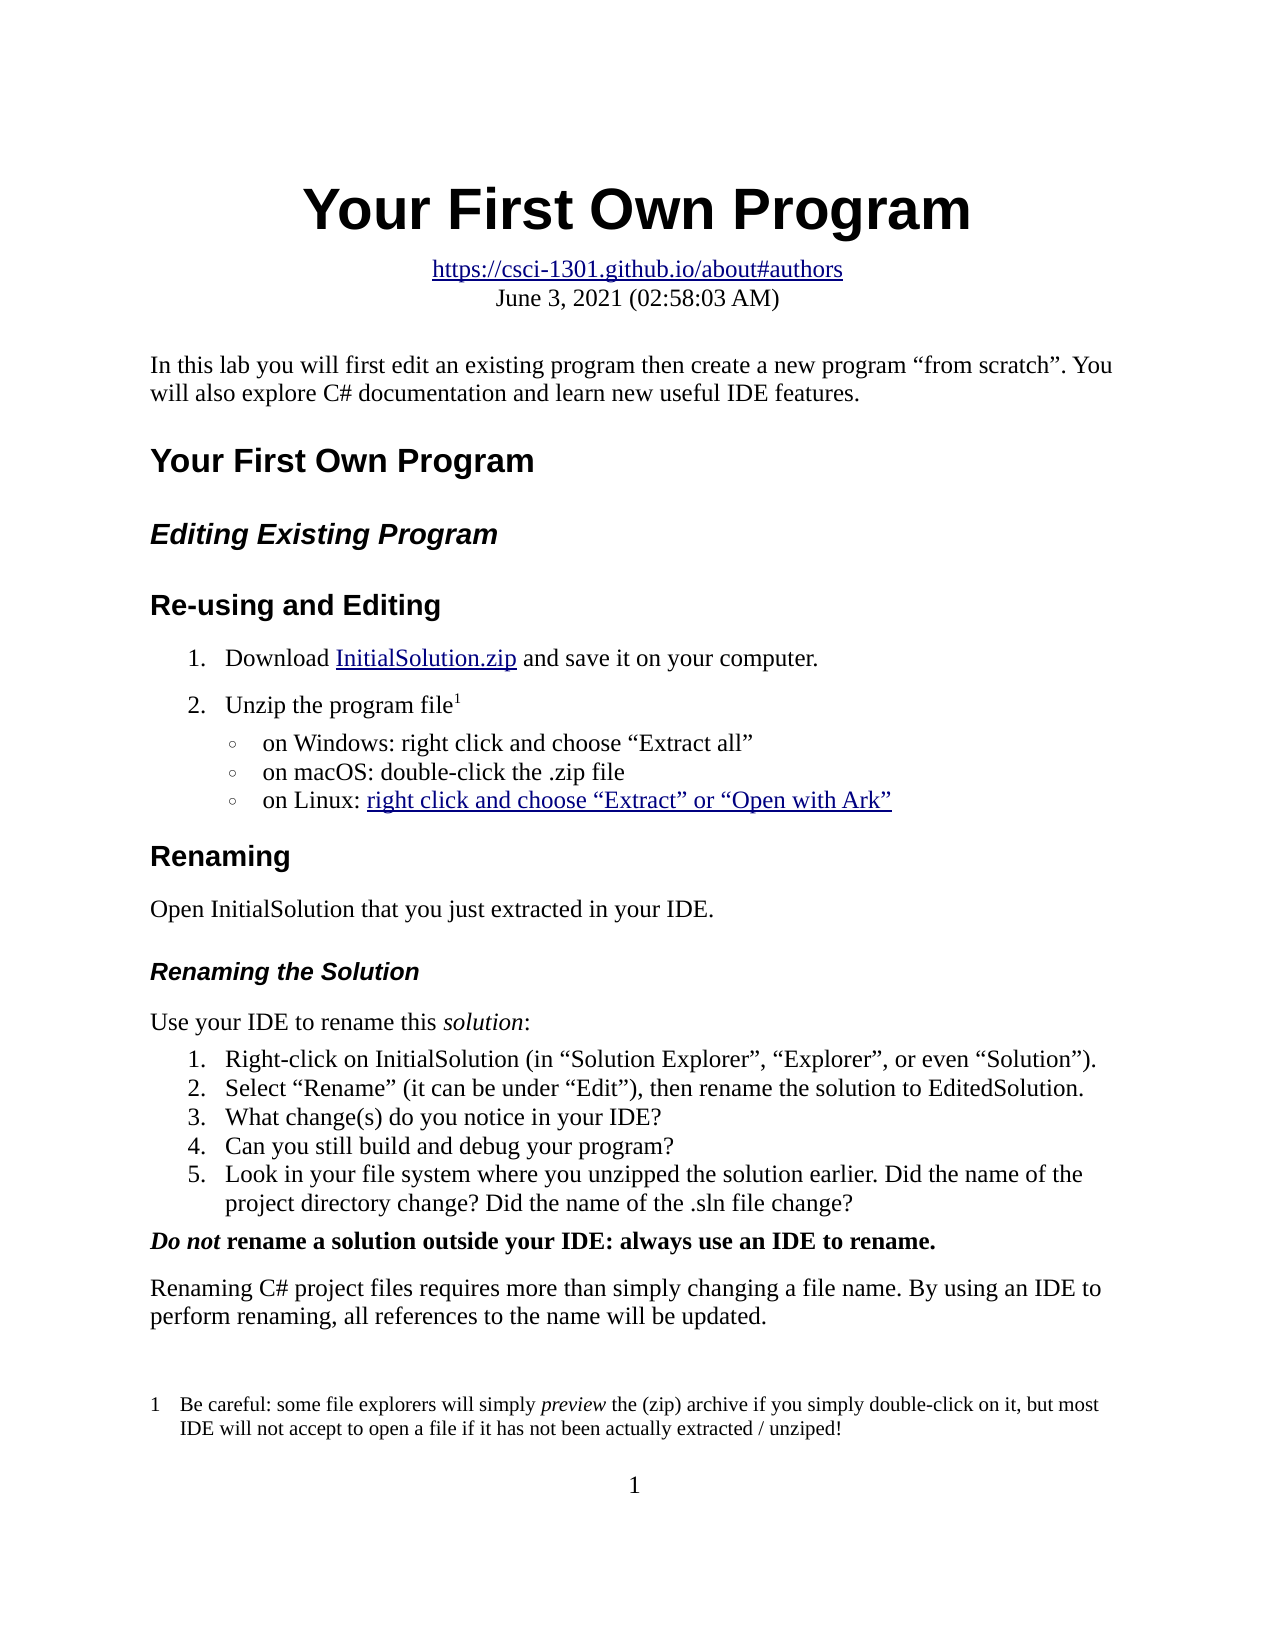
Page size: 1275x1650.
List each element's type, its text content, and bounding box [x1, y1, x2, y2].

subtitle Your First Own Program [150, 441, 1125, 480]
subtitle Editing Existing Program [150, 517, 1125, 551]
text June 3, 2021 (02:58:03 AM) [150, 283, 1125, 312]
text Use your IDE to rename this solution: [150, 1007, 1125, 1036]
list on Windows: right click and choose “Extract all” [225, 728, 1125, 757]
list Download InitialSolution.zip and save it on your computer. [187, 643, 1125, 672]
text Do not rename a solution outside your IDE: always use an IDE to rename. [150, 1226, 1125, 1255]
list Unzip the program file [187, 690, 1125, 719]
list Can you still build and debug your program? [187, 1131, 1125, 1159]
list Look in your file system where you unzipped the solution earlier. Did the name of the project directory change? Did the name of the .sln file change? [187, 1159, 1125, 1217]
list Be careful: some file explorers will simply preview the (zip) archive if you simply double-click on it, but most IDE will not accept to open a file if it has not been actually extracted / unziped! [150, 1392, 1125, 1440]
subtitle Renaming the Solution [150, 957, 1125, 985]
list What change(s) do you notice in your IDE? [187, 1102, 1125, 1131]
list Select “Rename” (it can be under “Edit”), then rename the solution to EditedSolution. [187, 1073, 1125, 1102]
subtitle Re-using and Editing [150, 588, 1125, 622]
text In this lab you will first edit an existing program then create a new program “from scratch”. You will also explore C# documentation and learn new useful IDE features. [150, 350, 1125, 407]
list Right-click on InitialSolution (in “Solution Explorer”, “Explorer”, or even “Solution”). [187, 1044, 1125, 1073]
text Renaming C# project files requires more than simply changing a file name. By using an IDE to perform renaming, all references to the name will be updated. [150, 1273, 1125, 1330]
title Your First Own Program [150, 175, 1125, 242]
list on Linux: right click and choose “Extract” or “Open with Ark” [225, 785, 1125, 814]
list on macOS: double-click the .zip file [225, 757, 1125, 785]
text https://csci-1301.github.io/about#authors [150, 254, 1125, 283]
subtitle Renaming [150, 839, 1125, 873]
text Open InitialSolution that you just extracted in your IDE. [150, 894, 1125, 923]
